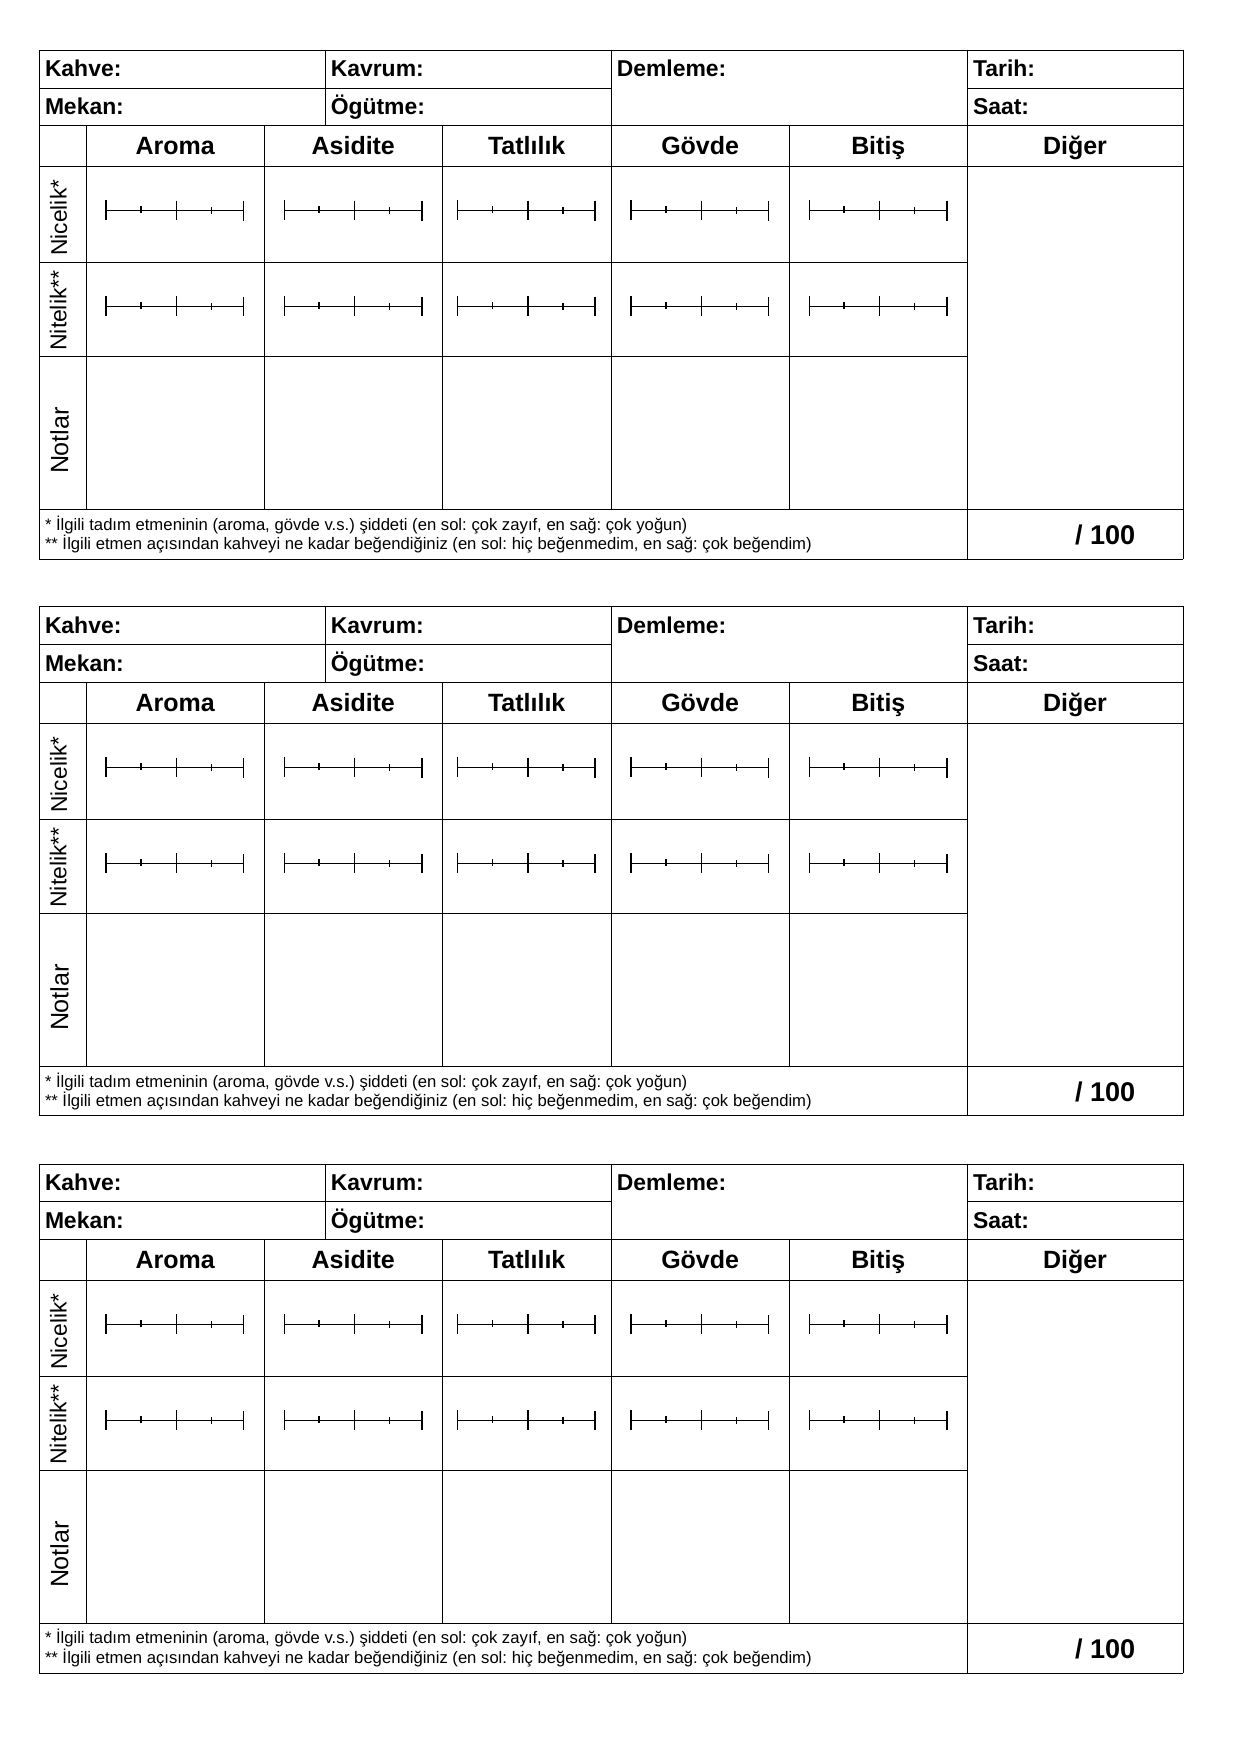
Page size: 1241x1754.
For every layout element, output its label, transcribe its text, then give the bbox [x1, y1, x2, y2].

table_cell [40, 724, 86, 818]
table_cell [40, 1281, 86, 1376]
table_cell [40, 263, 86, 356]
table_cell Aroma [87, 126, 264, 166]
table_header Kavrum: [326, 51, 611, 87]
table_cell [265, 914, 442, 1066]
table_cell Diğer [968, 1240, 1183, 1279]
table_cell [265, 1377, 442, 1470]
table_cell / 100 [968, 1624, 1183, 1672]
table_cell Gövde [612, 1240, 789, 1279]
table_cell [443, 167, 611, 262]
table_header Kahve: [40, 607, 325, 644]
table_cell Mekan: [40, 645, 325, 682]
table_cell Asidite [265, 126, 442, 166]
table_cell [612, 1471, 789, 1622]
table_cell [968, 167, 1183, 508]
table_cell Asidite [265, 683, 442, 723]
table_cell Asidite [265, 1240, 442, 1279]
table_cell [790, 263, 967, 356]
table_cell Aroma [87, 683, 264, 723]
table_cell [790, 724, 967, 818]
table_cell Mekan: [40, 89, 325, 125]
table_cell [87, 914, 264, 1066]
table_header Tarih: [968, 1165, 1183, 1201]
table_cell Diğer [968, 683, 1183, 723]
table_cell [265, 357, 442, 508]
table_cell [40, 683, 86, 723]
table_cell Gövde [612, 683, 789, 723]
table_cell Ögütme: [326, 89, 611, 125]
table_header Demleme: [612, 607, 967, 682]
table_cell Tatlılık [443, 126, 611, 166]
table_cell Aroma [87, 1240, 264, 1279]
table_cell [612, 914, 789, 1066]
table_cell [443, 1281, 611, 1376]
table_cell [443, 820, 611, 913]
table_cell [790, 1377, 967, 1470]
table_cell Bitiş [790, 683, 967, 723]
table_cell [40, 1240, 86, 1279]
table_cell * İlgili tadım etmeninin (aroma, gövde v.s.) şiddeti (en sol: çok zayıf, en sağ: çok yoğun) ** İlgili etmen açısından kahveyi ne kadar beğendiğiniz (en sol: hiç beğenmedim, en sağ: çok beğendim) [40, 510, 967, 558]
table_cell [265, 1281, 442, 1376]
table_header Kahve: [40, 1165, 325, 1201]
table_cell [612, 820, 789, 913]
table_cell Bitiş [790, 1240, 967, 1279]
table_cell [265, 1471, 442, 1622]
table_header Demleme: [612, 51, 967, 125]
table_cell [40, 820, 86, 913]
table_cell Tatlılık [443, 683, 611, 723]
table_cell Mekan: [40, 1202, 325, 1239]
table_cell [87, 1377, 264, 1470]
table_cell [40, 167, 86, 262]
table_cell [612, 263, 789, 356]
table_cell * İlgili tadım etmeninin (aroma, gövde v.s.) şiddeti (en sol: çok zayıf, en sağ: çok yoğun) ** İlgili etmen açısından kahveyi ne kadar beğendiğiniz (en sol: hiç beğenmedim, en sağ: çok beğendim) [40, 1624, 967, 1672]
table_header Kavrum: [326, 607, 611, 644]
table_cell [87, 263, 264, 356]
table_header Kavrum: [326, 1165, 611, 1201]
table_cell [87, 167, 264, 262]
table_cell [790, 167, 967, 262]
table_cell Bitiş [790, 126, 967, 166]
table_cell [790, 1471, 967, 1622]
table_cell [265, 167, 442, 262]
table_cell [40, 357, 86, 508]
table_cell [790, 1281, 967, 1376]
table_cell [443, 1471, 611, 1622]
table_cell [87, 1281, 264, 1376]
table_cell [443, 1377, 611, 1470]
table_cell [968, 1281, 1183, 1622]
table_cell [612, 1281, 789, 1376]
table_cell / 100 [968, 510, 1183, 558]
table_cell [87, 820, 264, 913]
table_cell [265, 724, 442, 818]
table_header Tarih: [968, 607, 1183, 644]
table_cell [443, 357, 611, 508]
table_cell Ögütme: [326, 645, 611, 682]
table_cell [443, 724, 611, 818]
table_cell Ögütme: [326, 1202, 611, 1239]
table_cell [968, 724, 1183, 1066]
table_cell * İlgili tadım etmeninin (aroma, gövde v.s.) şiddeti (en sol: çok zayıf, en sağ: çok yoğun) ** İlgili etmen açısından kahveyi ne kadar beğendiğiniz (en sol: hiç beğenmedim, en sağ: çok beğendim) [40, 1067, 967, 1115]
table_cell [265, 263, 442, 356]
table_cell Tatlılık [443, 1240, 611, 1279]
table_header Demleme: [612, 1165, 967, 1239]
table_cell [443, 263, 611, 356]
table_header Tarih: [968, 51, 1183, 87]
table_cell Saat: [968, 1202, 1183, 1239]
table_cell [612, 357, 789, 508]
table_cell / 100 [968, 1067, 1183, 1115]
table_cell [790, 914, 967, 1066]
table_cell Gövde [612, 126, 789, 166]
table_cell [87, 357, 264, 508]
table_cell [87, 1471, 264, 1622]
table_cell [612, 724, 789, 818]
table_header Kahve: [40, 51, 325, 87]
table_cell [40, 1471, 86, 1622]
table_cell [40, 914, 86, 1066]
table_cell Saat: [968, 89, 1183, 125]
table_cell [612, 1377, 789, 1470]
table_cell [790, 820, 967, 913]
table_cell Diğer [968, 126, 1183, 166]
table_cell [87, 724, 264, 818]
table_cell [443, 914, 611, 1066]
table_cell Saat: [968, 645, 1183, 682]
table_cell [790, 357, 967, 508]
table_cell [265, 820, 442, 913]
table_cell [40, 126, 86, 166]
table_cell [40, 1377, 86, 1470]
table_cell [612, 167, 789, 262]
